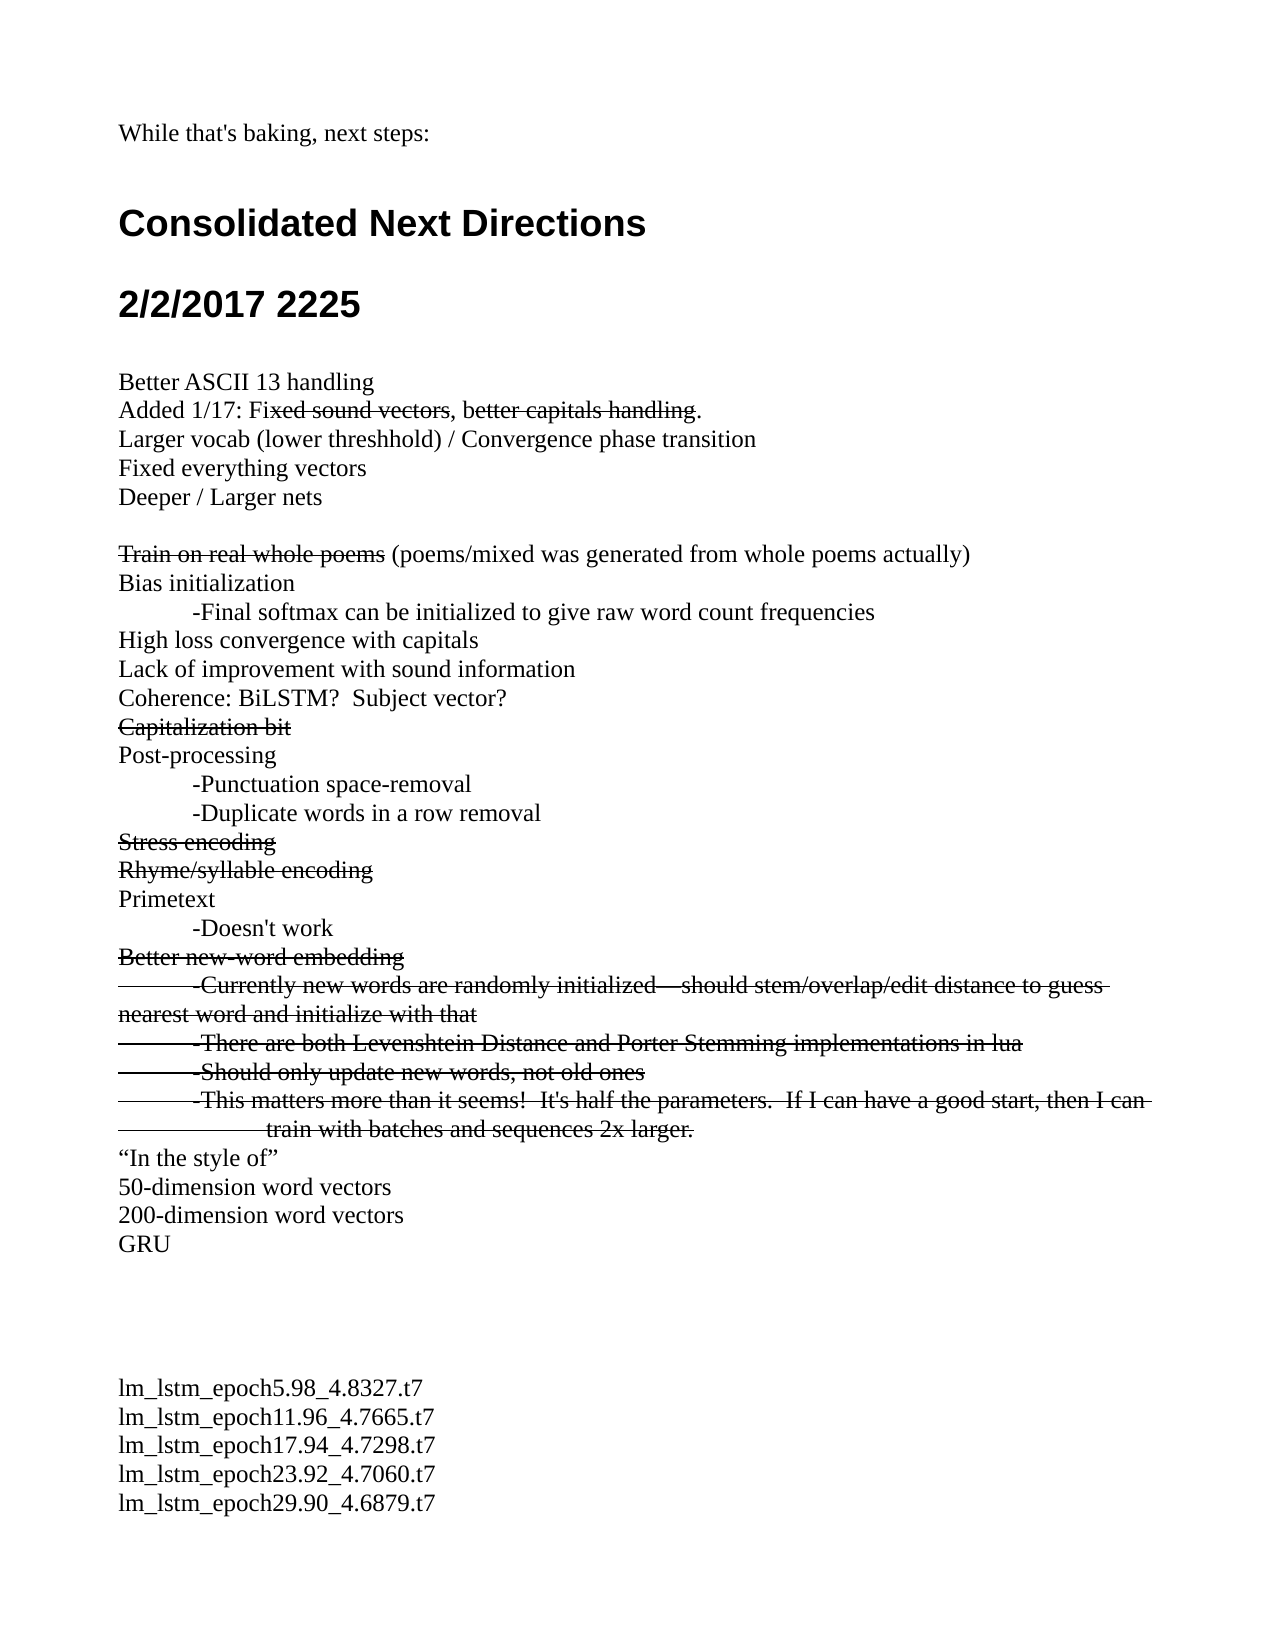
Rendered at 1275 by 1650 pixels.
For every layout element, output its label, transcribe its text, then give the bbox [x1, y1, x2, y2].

text Stress encoding [118, 827, 1157, 855]
text Better new-word embedding [118, 942, 1157, 970]
text -This matters more than it seems! It's half the parameters. If I can have a good start, then I can train with batches and sequences 2x larger. [118, 1085, 1157, 1143]
text “In the style of” [118, 1143, 1157, 1172]
text -There are both Levenshtein Distance and Porter Stemming implementations in lua [118, 1028, 1157, 1057]
text Capitalization bit [118, 712, 1157, 740]
text Post-processing [118, 740, 1157, 769]
subtitle 2/2/2017 2225 [118, 282, 1157, 325]
text High loss convergence with capitals [118, 625, 1157, 654]
text lm_lstm_epoch29.90_4.6879.t7 [118, 1488, 1157, 1517]
text Fixed everything vectors [118, 453, 1157, 482]
text 200-dimension word vectors [118, 1200, 1157, 1229]
text 50-dimension word vectors [118, 1172, 1157, 1200]
text -Final softmax can be initialized to give raw word count frequencies [118, 597, 1157, 625]
text -Doesn't work [118, 913, 1157, 942]
text lm_lstm_epoch5.98_4.8327.t7 [118, 1373, 1157, 1402]
text GRU [118, 1229, 1157, 1258]
text -Should only update new words, not old ones [118, 1057, 1157, 1085]
text Deeper / Larger nets [118, 482, 1157, 510]
text Bias initialization [118, 568, 1157, 597]
text Better ASCII 13 handling [118, 367, 1157, 395]
text lm_lstm_epoch23.92_4.7060.t7 [118, 1459, 1157, 1488]
text While that's baking, next steps: [118, 118, 1157, 147]
text Added 1/17: Fixed sound vectors, better capitals handling. [118, 395, 1157, 424]
subtitle Consolidated Next Directions [118, 201, 1157, 244]
text lm_lstm_epoch17.94_4.7298.t7 [118, 1430, 1157, 1459]
text Primetext [118, 884, 1157, 913]
text -Currently new words are randomly initialized—should stem/overlap/edit distance to guess nearest word and initialize with that [118, 970, 1157, 1028]
text Coherence: BiLSTM? Subject vector? [118, 683, 1157, 712]
text Rhyme/syllable encoding [118, 855, 1157, 884]
text Larger vocab (lower threshhold) / Convergence phase transition [118, 424, 1157, 453]
text Train on real whole poems (poems/mixed was generated from whole poems actually) [118, 539, 1157, 568]
text lm_lstm_epoch11.96_4.7665.t7 [118, 1402, 1157, 1430]
text -Duplicate words in a row removal [118, 798, 1157, 827]
text -Punctuation space-removal [118, 769, 1157, 798]
text Lack of improvement with sound information [118, 654, 1157, 683]
